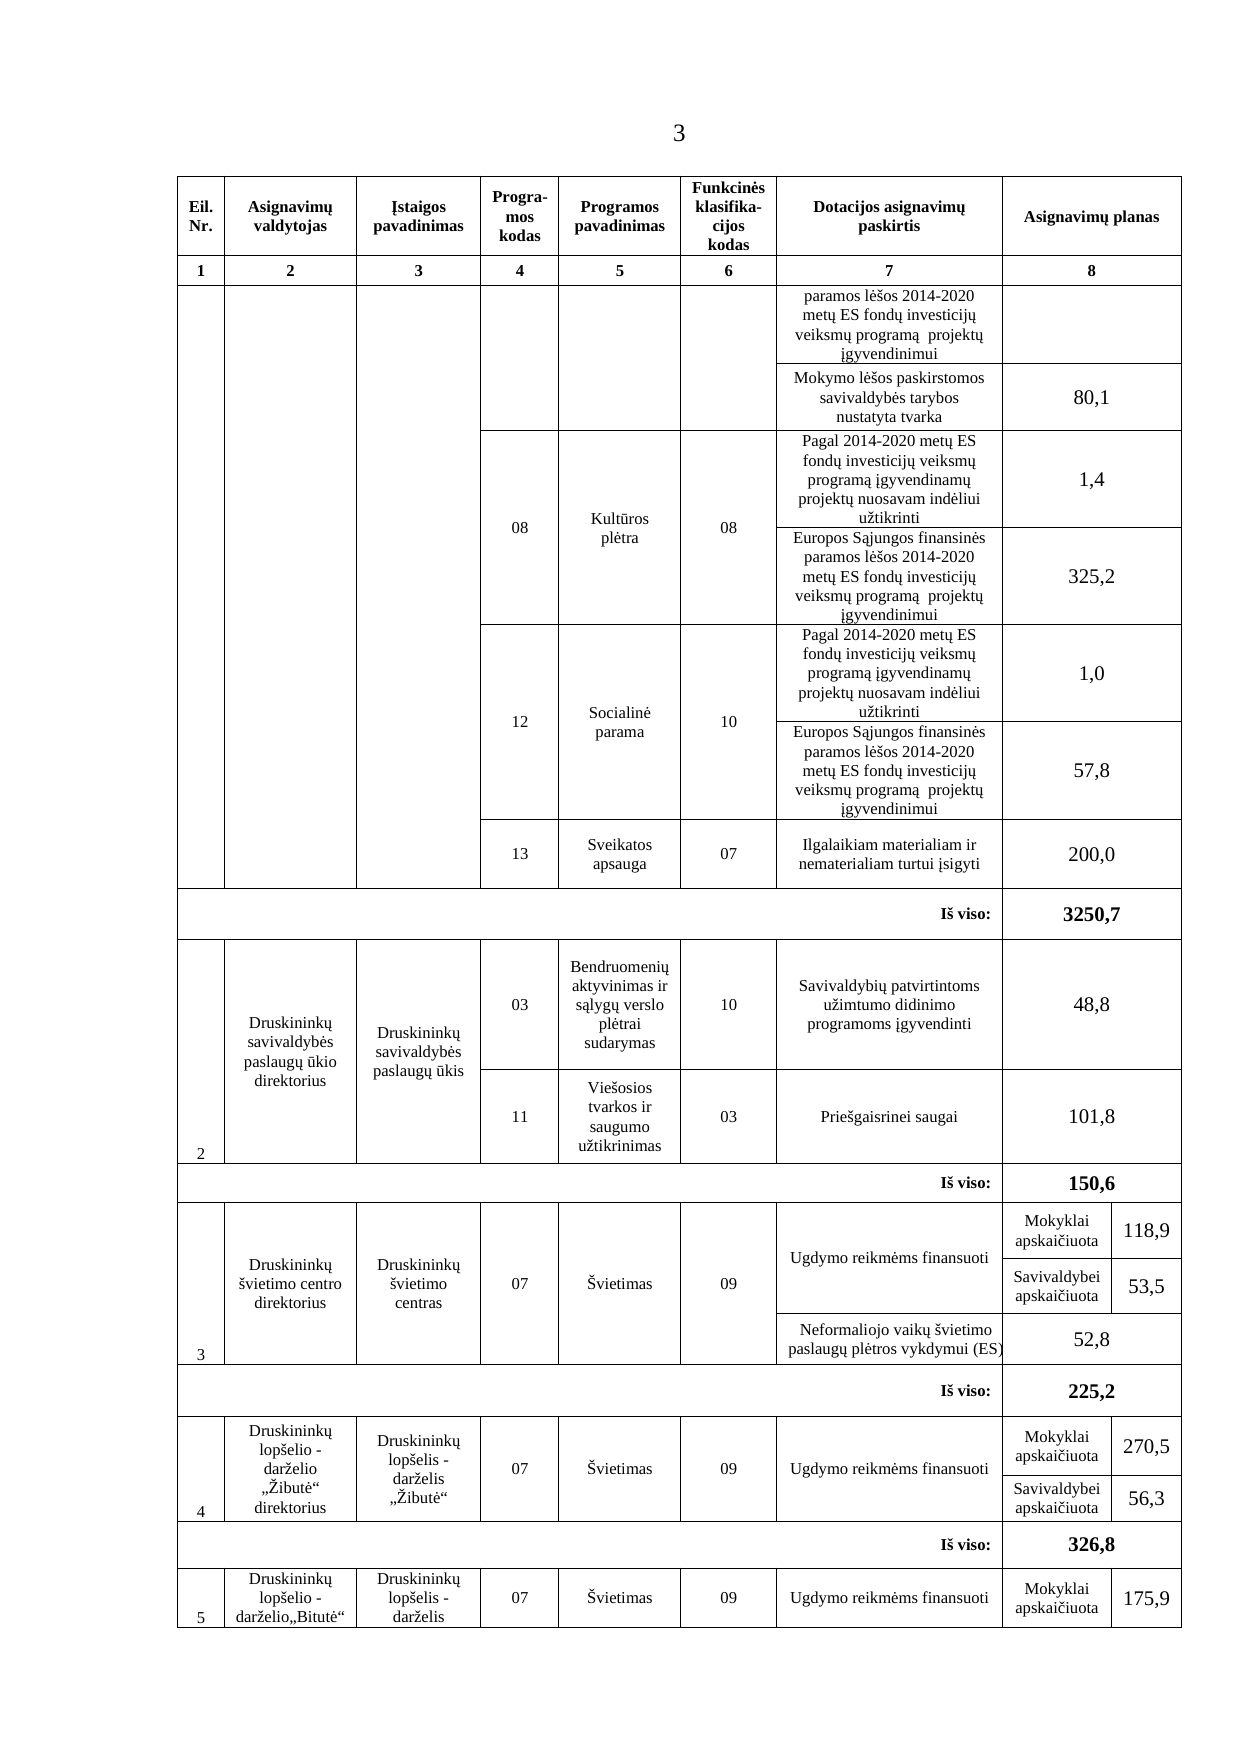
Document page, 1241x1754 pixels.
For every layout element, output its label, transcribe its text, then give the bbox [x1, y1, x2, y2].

table_cell Ilgalaikiam materialiam ir nematerialiam turtui įsigyti [777, 820, 1002, 887]
table_cell Europos Sąjungos finansinės paramos lėšos 2014-2020 metų ES fondų investicijų veiksmų programą projektų įgyvendinimui [777, 528, 1002, 624]
table_cell 52,8 [1003, 1314, 1181, 1364]
table_cell 3 [178, 1203, 224, 1364]
table_cell Savivaldybei apskaičiuota [1003, 1476, 1111, 1521]
table_cell 326,8 [1003, 1522, 1181, 1567]
table_cell Iš viso: [178, 1522, 1002, 1567]
table_cell Švietimas [559, 1569, 680, 1627]
table_cell 07 [481, 1417, 558, 1521]
table_cell 118,9 [1112, 1203, 1181, 1258]
table_cell 53,5 [1112, 1259, 1181, 1313]
table_cell 325,2 [1003, 528, 1181, 624]
table_cell 48,8 [1003, 940, 1181, 1069]
table_header Dotacijos asignavimų paskirtis [777, 177, 1002, 255]
table_cell Švietimas [559, 1203, 680, 1364]
table_cell Mokymo lėšos paskirstomos savivaldybės tarybos nustatyta tvarka [777, 364, 1002, 430]
table_cell 8 [1003, 256, 1181, 285]
table_cell 07 [481, 1569, 558, 1627]
table_cell Iš viso: [178, 889, 1002, 939]
table_cell 03 [481, 940, 558, 1069]
table_cell 1 [178, 256, 224, 285]
table_cell 57,8 [1003, 722, 1181, 819]
table_header Programos pavadinimas [559, 177, 680, 255]
table_header Eil. Nr. [178, 177, 224, 255]
table_cell Pagal 2014-2020 metų ES fondų investicijų veiksmų programą įgyvendinamų projektų nuosavam indėliui užtikrinti [777, 431, 1002, 527]
table_cell 09 [681, 1569, 776, 1627]
table_cell Druskininkų švietimo centro direktorius [225, 1203, 356, 1364]
table_cell 101,8 [1003, 1070, 1181, 1163]
table_cell 5 [559, 256, 680, 285]
table_cell 1,0 [1003, 625, 1181, 721]
table_cell 175,9 [1112, 1569, 1181, 1627]
table_cell 03 [681, 1070, 776, 1163]
table_cell Priešgaisrinei saugai [777, 1070, 1002, 1163]
table_cell 10 [681, 940, 776, 1069]
table_cell Savivaldybių patvirtintoms užimtumo didinimo programoms įgyvendinti [777, 940, 1002, 1069]
table_cell 2 [225, 256, 356, 285]
table_cell [357, 286, 480, 887]
table_cell Iš viso: [178, 1164, 1002, 1202]
table_cell 08 [681, 431, 776, 624]
table_cell [178, 286, 224, 887]
table_cell Bendruomenių aktyvinimas ir sąlygų verslo plėtrai sudarymas [559, 940, 680, 1069]
table_cell 56,3 [1112, 1476, 1181, 1521]
table_cell Druskininkų savivaldybės paslaugų ūkis [357, 940, 480, 1163]
table_cell [481, 286, 558, 430]
table_cell 12 [481, 625, 558, 819]
table_cell Druskininkų lopšelio - darželio„Bitutė“ [225, 1569, 356, 1627]
table_cell 3250,7 [1003, 889, 1181, 939]
table_cell 7 [777, 256, 1002, 285]
table_cell Kultūros plėtra [559, 431, 680, 624]
table_cell Savivaldybei apskaičiuota [1003, 1259, 1111, 1313]
table_cell paramos lėšos 2014-2020 metų ES fondų investicijų veiksmų programą projektų įgyvendinimui [777, 286, 1002, 363]
table_cell 200,0 [1003, 820, 1181, 887]
table_cell 07 [481, 1203, 558, 1364]
table_cell 6 [681, 256, 776, 285]
table_cell [559, 286, 680, 430]
table_cell Neformaliojo vaikų švietimo paslaugų plėtros vykdymui (ES) [777, 1314, 1002, 1364]
table_cell [225, 286, 356, 887]
table_cell 07 [681, 820, 776, 887]
table_cell 5 [178, 1569, 224, 1627]
table_cell Pagal 2014-2020 metų ES fondų investicijų veiksmų programą įgyvendinamų projektų nuosavam indėliui užtikrinti [777, 625, 1002, 721]
table_cell 225,2 [1003, 1365, 1181, 1416]
table_cell Ugdymo reikmėms finansuoti [777, 1203, 1002, 1313]
table_cell 10 [681, 625, 776, 819]
table_cell 80,1 [1003, 364, 1181, 430]
table_cell 2 [178, 940, 224, 1163]
table_cell 08 [481, 431, 558, 624]
table_header Asignavimų valdytojas [225, 177, 356, 255]
table_cell Druskininkų švietimo centras [357, 1203, 480, 1364]
table_cell Europos Sąjungos finansinės paramos lėšos 2014-2020 metų ES fondų investicijų veiksmų programą projektų įgyvendinimui [777, 722, 1002, 819]
table_cell Iš viso: [178, 1365, 1002, 1416]
table_cell Sveikatos apsauga [559, 820, 680, 887]
table_cell [681, 286, 776, 430]
table_cell Druskininkų savivaldybės paslaugų ūkio direktorius [225, 940, 356, 1163]
table_cell Druskininkų lopšelis - darželis „Žibutė“ [357, 1417, 480, 1521]
table_cell Viešosios tvarkos ir saugumo užtikrinimas [559, 1070, 680, 1163]
table_cell 4 [178, 1417, 224, 1521]
table_cell Ugdymo reikmėms finansuoti [777, 1417, 1002, 1521]
table_cell Druskininkų lopšelis - darželis [357, 1569, 480, 1627]
table_cell Mokyklai apskaičiuota [1003, 1417, 1111, 1475]
table_cell Mokyklai apskaičiuota [1003, 1203, 1111, 1258]
table_cell [1003, 286, 1181, 363]
table_cell 13 [481, 820, 558, 887]
table_header Progra-mos kodas [481, 177, 558, 255]
table_cell 11 [481, 1070, 558, 1163]
table_cell Mokyklai apskaičiuota [1003, 1569, 1111, 1627]
table_cell 09 [681, 1417, 776, 1521]
table_header Asignavimų planas [1003, 177, 1181, 255]
table_cell Socialinė parama [559, 625, 680, 819]
table_cell 3 [357, 256, 480, 285]
table_cell 1,4 [1003, 431, 1181, 527]
table_cell 270,5 [1112, 1417, 1181, 1475]
table_header Funkcinės klasifika-cijos kodas [681, 177, 776, 255]
table_cell Ugdymo reikmėms finansuoti [777, 1569, 1002, 1627]
table_cell 150,6 [1003, 1164, 1181, 1202]
table_header Įstaigos pavadinimas [357, 177, 480, 255]
table_cell 09 [681, 1203, 776, 1364]
table_cell Švietimas [559, 1417, 680, 1521]
table_cell Druskininkų lopšelio - darželio „Žibutė“ direktorius [225, 1417, 356, 1521]
table_cell 4 [481, 256, 558, 285]
